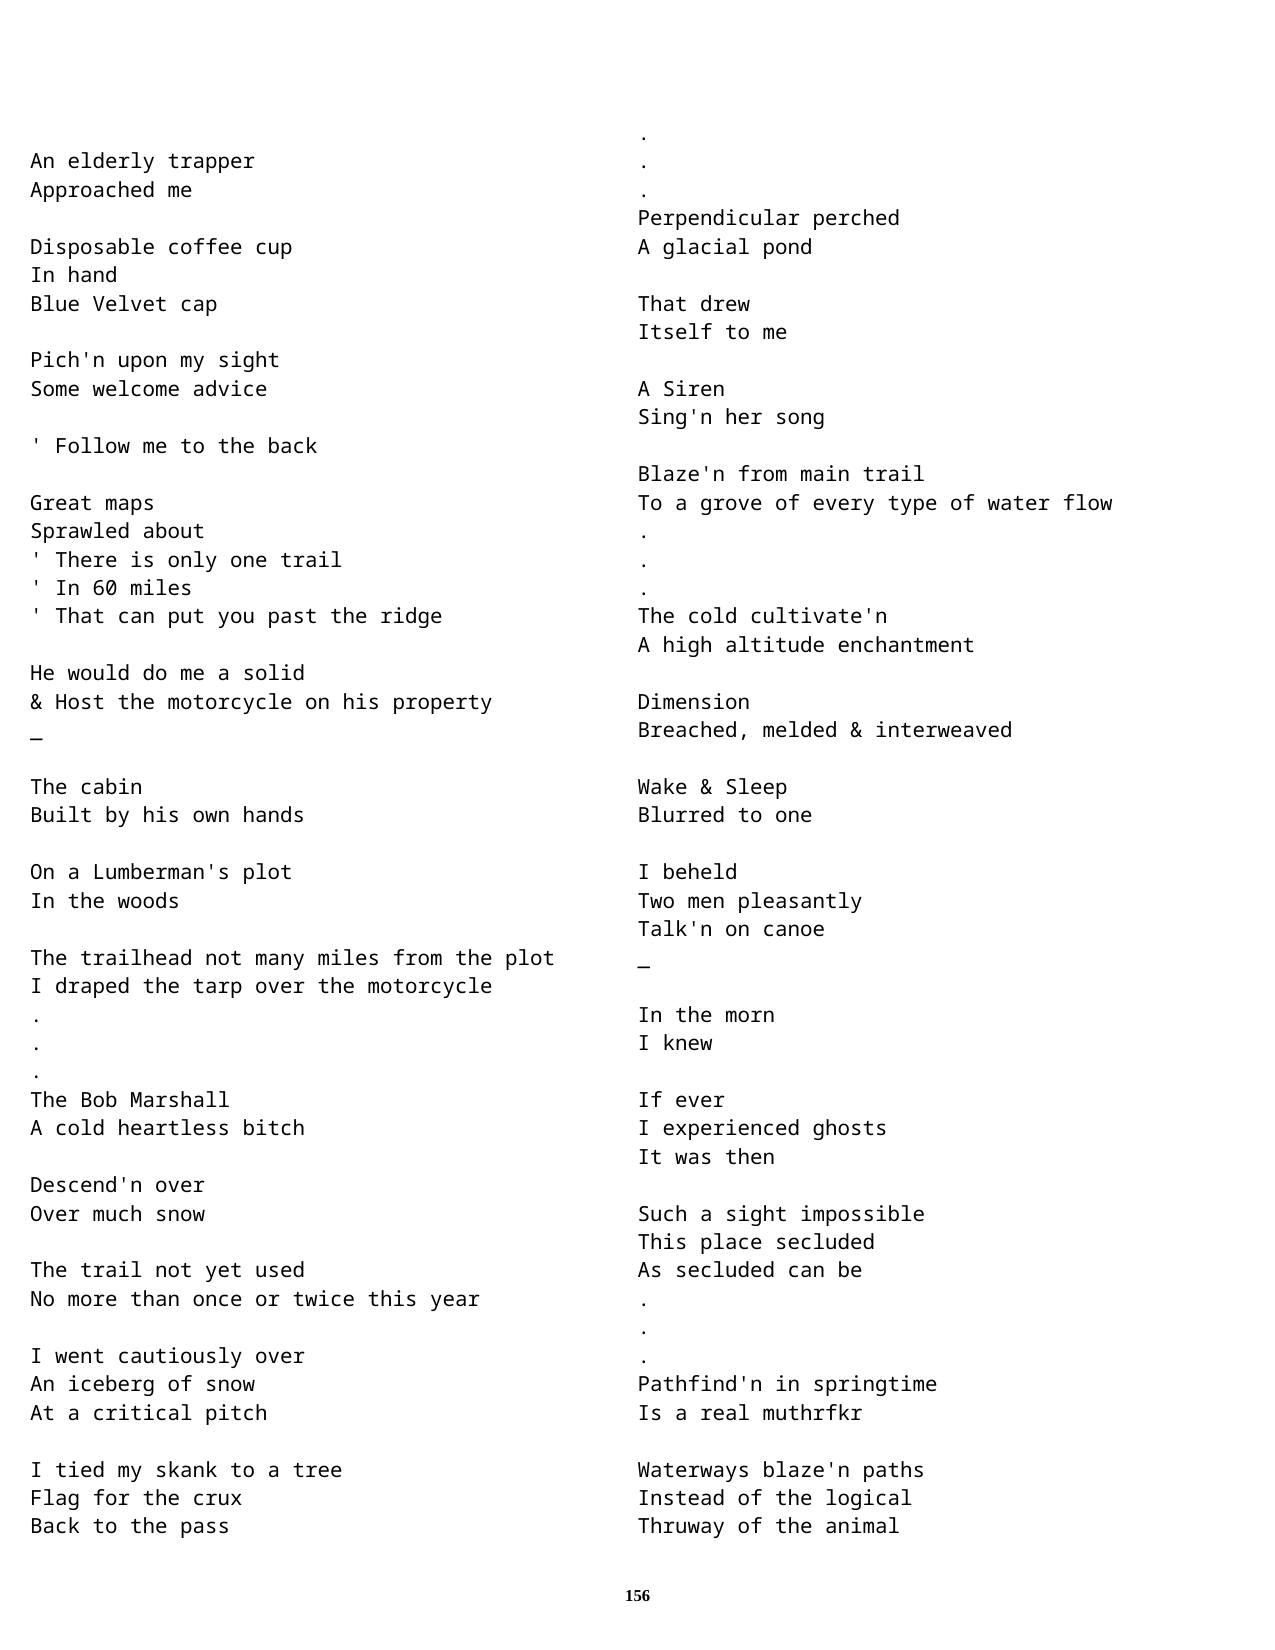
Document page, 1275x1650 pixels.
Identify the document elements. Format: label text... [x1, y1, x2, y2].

text In the morn [637, 1000, 1245, 1028]
text & Host the motorcycle on his property [30, 687, 637, 715]
text I draped the tarp over the motorcycle [30, 971, 637, 1000]
text Instead of the logical [637, 1483, 1245, 1512]
text In hand [30, 260, 637, 289]
text To a grove of every type of water flow [637, 488, 1245, 516]
text _ [637, 943, 1245, 971]
text Back to the pass [30, 1512, 637, 1540]
text . [637, 147, 1245, 175]
text . [637, 1341, 1245, 1369]
text Perpendicular perched [637, 203, 1245, 232]
text A glacial pond [637, 232, 1245, 260]
text On a Lumberman's plot [30, 857, 637, 886]
text Itself to me [637, 317, 1245, 346]
text Such a sight impossible [637, 1199, 1245, 1227]
text I tied my skank to a tree [30, 1455, 637, 1483]
text I experienced ghosts [637, 1113, 1245, 1142]
text . [637, 1312, 1245, 1341]
text He would do me a solid [30, 658, 637, 687]
text . [637, 175, 1245, 203]
text Pich'n upon my sight [30, 346, 637, 374]
text . [637, 1284, 1245, 1312]
text Descend'n over [30, 1170, 637, 1199]
text ' In 60 miles [30, 573, 637, 602]
text Over much snow [30, 1199, 637, 1227]
text Wake & Sleep [637, 772, 1245, 801]
text Waterways blaze'n paths [637, 1455, 1245, 1483]
text Flag for the crux [30, 1483, 637, 1512]
text Blaze'n from main trail [637, 459, 1245, 488]
text At a critical pitch [30, 1398, 637, 1426]
text The cold cultivate'n [637, 602, 1245, 630]
text No more than once or twice this year [30, 1284, 637, 1312]
text An elderly trapper [30, 147, 637, 175]
text . [637, 545, 1245, 573]
text It was then [637, 1142, 1245, 1170]
text . [637, 516, 1245, 545]
text Blurred to one [637, 801, 1245, 829]
text Two men pleasantly [637, 886, 1245, 914]
text The Bob Marshall [30, 1085, 637, 1113]
text Sing'n her song [637, 402, 1245, 431]
text Blue Velvet cap [30, 289, 637, 317]
text I knew [637, 1028, 1245, 1057]
text The trailhead not many miles from the plot [30, 943, 637, 971]
text . [637, 573, 1245, 602]
text I beheld [637, 857, 1245, 886]
text Is a real muthrfkr [637, 1398, 1245, 1426]
text In the woods [30, 886, 637, 914]
text ' Follow me to the back [30, 431, 637, 459]
text ' There is only one trail [30, 545, 637, 573]
text ' That can put you past the ridge [30, 602, 637, 630]
text Dimension [637, 687, 1245, 715]
text That drew [637, 289, 1245, 317]
text A Siren [637, 374, 1245, 402]
text Breached, melded & interweaved [637, 715, 1245, 744]
text Thruway of the animal [637, 1512, 1245, 1540]
text _ [30, 715, 637, 744]
text . [30, 1057, 637, 1085]
text Pathfind'n in springtime [637, 1369, 1245, 1398]
text A high altitude enchantment [637, 630, 1245, 658]
text Some welcome advice [30, 374, 637, 402]
text An iceberg of snow [30, 1369, 637, 1398]
text A cold heartless bitch [30, 1113, 637, 1142]
text I went cautiously over [30, 1341, 637, 1369]
text As secluded can be [637, 1256, 1245, 1284]
text Sprawled about [30, 516, 637, 545]
text The cabin [30, 772, 637, 801]
text . [30, 1028, 637, 1057]
text . [30, 1000, 637, 1028]
text . [637, 118, 1245, 147]
text This place secluded [637, 1227, 1245, 1256]
text Great maps [30, 488, 637, 516]
text If ever [637, 1085, 1245, 1113]
text Built by his own hands [30, 801, 637, 829]
text Disposable coffee cup [30, 232, 637, 260]
text Approached me [30, 175, 637, 203]
text The trail not yet used [30, 1256, 637, 1284]
text Talk'n on canoe [637, 914, 1245, 943]
